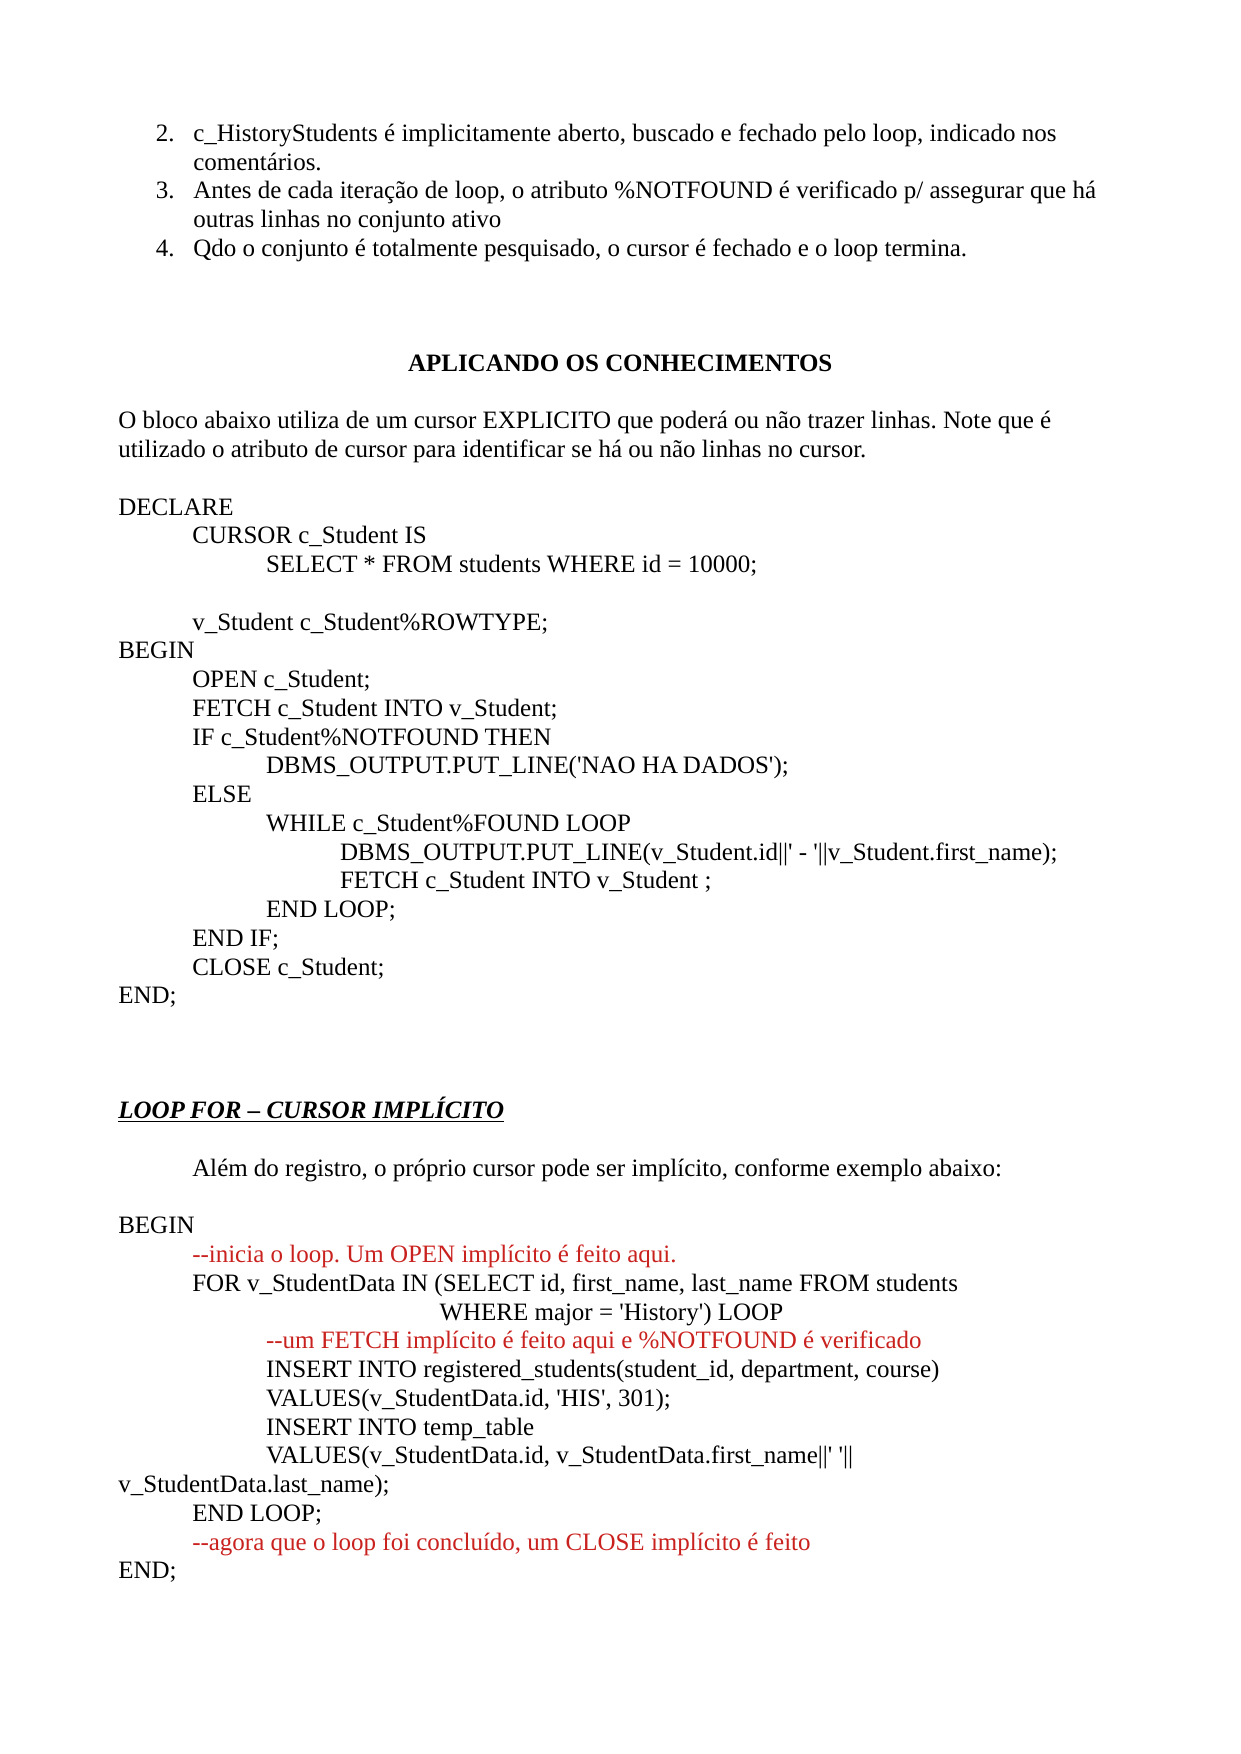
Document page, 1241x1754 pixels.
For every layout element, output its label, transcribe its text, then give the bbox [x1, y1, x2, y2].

text WHILE c_Student%FOUND LOOP [118, 808, 1122, 837]
text END; [118, 981, 1122, 1009]
text --inicia o loop. Um OPEN implícito é feito aqui. [118, 1239, 1122, 1268]
text FOR v_StudentData IN (SELECT id, first_name, last_name FROM students [118, 1268, 1122, 1297]
text WHERE major = 'History') LOOP [118, 1297, 1122, 1326]
text DECLARE [118, 492, 1122, 521]
text OPEN c_Student; [118, 664, 1122, 693]
text ELSE [118, 779, 1122, 808]
text CURSOR c_Student IS [118, 521, 1122, 549]
text --um FETCH implícito é feito aqui e %NOTFOUND é verificado [118, 1326, 1122, 1354]
text Além do registro, o próprio cursor pode ser implícito, conforme exemplo abaixo: [118, 1153, 1122, 1182]
list Antes de cada iteração de loop, o atributo %NOTFOUND é verificado p/ assegurar que há outras linhas no conjunto ativo [156, 176, 1122, 233]
text END; [118, 1556, 1122, 1584]
text CLOSE c_Student; [118, 952, 1122, 981]
text O bloco abaixo utiliza de um cursor EXPLICITO que poderá ou não trazer linhas. Note que é utilizado o atributo de cursor para identificar se há ou não linhas no cursor. [118, 406, 1122, 463]
text INSERT INTO registered_students(student_id, department, course) [118, 1354, 1122, 1383]
text BEGIN [118, 1211, 1122, 1239]
text END LOOP; [118, 894, 1122, 923]
text SELECT * FROM students WHERE id = 10000; [118, 549, 1122, 578]
text DBMS_OUTPUT.PUT_LINE(v_Student.id||' - '||v_Student.first_name); [118, 837, 1122, 866]
text APLICANDO OS CONHECIMENTOS [118, 348, 1122, 377]
text FETCH c_Student INTO v_Student; [118, 693, 1122, 722]
text VALUES(v_StudentData.id, v_StudentData.first_name||' '||v_StudentData.last_name); [118, 1441, 1122, 1498]
text FETCH c_Student INTO v_Student ; [118, 866, 1122, 894]
text LOOP FOR – CURSOR IMPLÍCITO [118, 1096, 1122, 1124]
list c_HistoryStudents é implicitamente aberto, buscado e fechado pelo loop, indicado nos comentários. [156, 118, 1122, 176]
text BEGIN [118, 636, 1122, 664]
text END LOOP; [118, 1498, 1122, 1527]
text END IF; [118, 923, 1122, 952]
text INSERT INTO temp_table [118, 1412, 1122, 1441]
list Qdo o conjunto é totalmente pesquisado, o cursor é fechado e o loop termina. [156, 233, 1122, 262]
text --agora que o loop foi concluído, um CLOSE implícito é feito [118, 1527, 1122, 1556]
text IF c_Student%NOTFOUND THEN [118, 722, 1122, 751]
text v_Student c_Student%ROWTYPE; [118, 607, 1122, 636]
text DBMS_OUTPUT.PUT_LINE('NAO HA DADOS'); [118, 751, 1122, 779]
text VALUES(v_StudentData.id, 'HIS', 301); [118, 1383, 1122, 1412]
